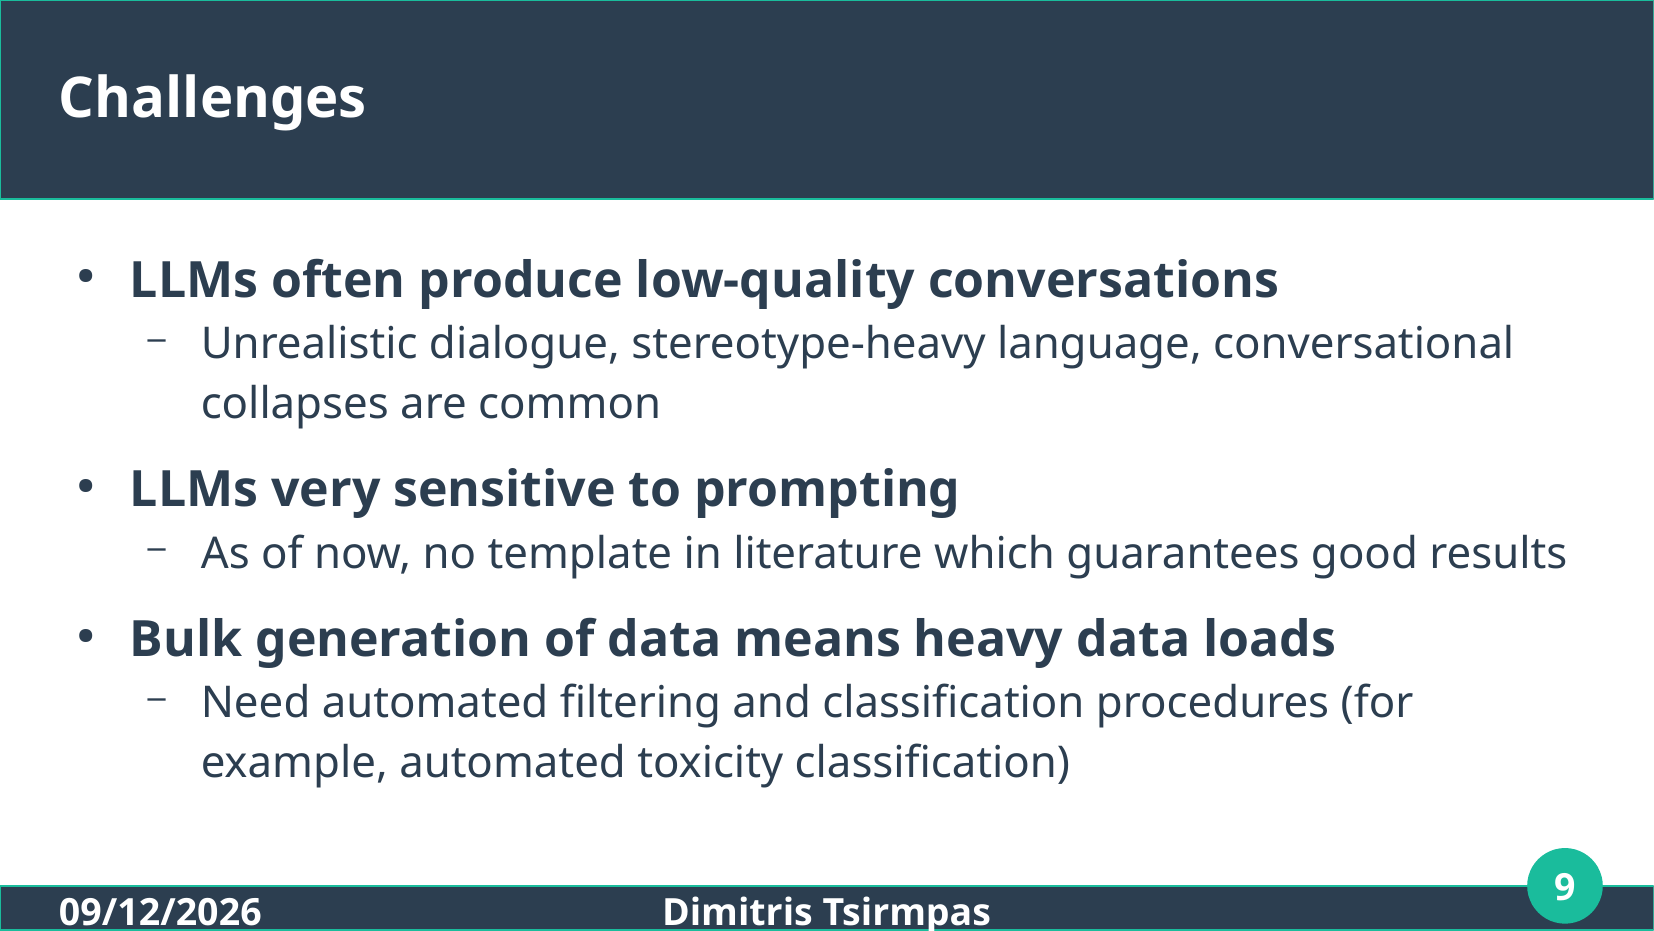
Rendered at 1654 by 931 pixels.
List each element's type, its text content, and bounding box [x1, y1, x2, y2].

title Challenges [59, 37, 1595, 155]
list LLMs often produce low-quality conversations Unrealistic dialogue, stereotype-heavy language, conversational collapses are common LLMs very sensitive to prompting As of now, no template in literature which guarantees good results Bulk generation of data means heavy data loads Need automated filtering and classification procedures (for example, automated toxicity classification) [59, 243, 1595, 864]
